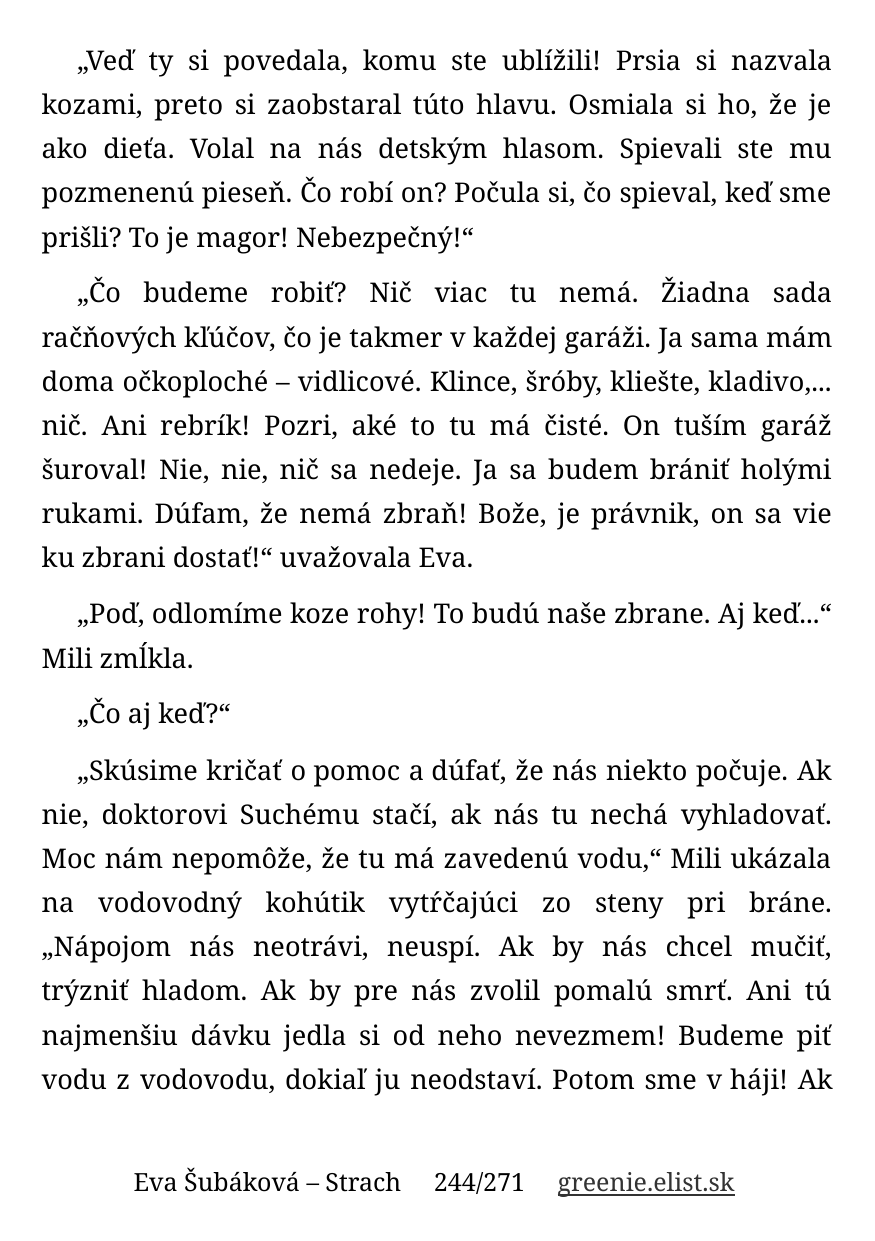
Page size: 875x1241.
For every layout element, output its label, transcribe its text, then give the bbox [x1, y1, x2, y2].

text „Veď ty si povedala, komu ste ublížili! Prsia si nazvala kozami, preto si zaobstaral túto hlavu. Osmiala si ho, že je ako dieťa. Volal na nás detským hlasom. Spievali ste mu pozmenenú pieseň. Čo robí on? Počula si, čo spieval, keď sme prišli? To je magor! Nebezpečný!“ [41, 41, 833, 255]
text „Skúsime kričať o pomoc a dúfať, že nás niekto počuje. Ak nie, doktorovi Suchému stačí, ak nás tu nechá vyhladovať. Moc nám nepomôže, že tu má zavedenú vodu,“ Mili ukázala na vodovodný kohútik vytŕčajúci zo steny pri bráne. „Nápojom nás neotrávi, neuspí. Ak by nás chcel mučiť, trýzniť hladom. Ak by pre nás zvolil pomalú smrť. Ani tú najmenšiu dávku jedla si od neho nevezmem! Budeme piť vodu z vodovodu, dokiaľ ju neodstaví. Potom sme v háji! Ak [41, 751, 833, 1097]
text „Čo aj keď?“ [41, 695, 833, 732]
text „Poď, odlomíme koze rohy! To budú naše zbrane. Aj keď...“ Mili zmĺkla. [41, 595, 833, 676]
text „Čo budeme robiť? Nič viac tu nemá. Žiadna sada račňových kľúčov, čo je takmer v každej garáži. Ja sama mám doma očkoploché – vidlicové. Klince, šróby, kliešte, kladivo,... nič. Ani rebrík! Pozri, aké to tu má čisté. On tuším garáž šuroval! Nie, nie, nič sa nedeje. Ja sa budem brániť holými rukami. Dúfam, že nemá zbraň! Bože, je právnik, on sa vie ku zbrani dostať!“ uvažovala Eva. [41, 274, 833, 576]
